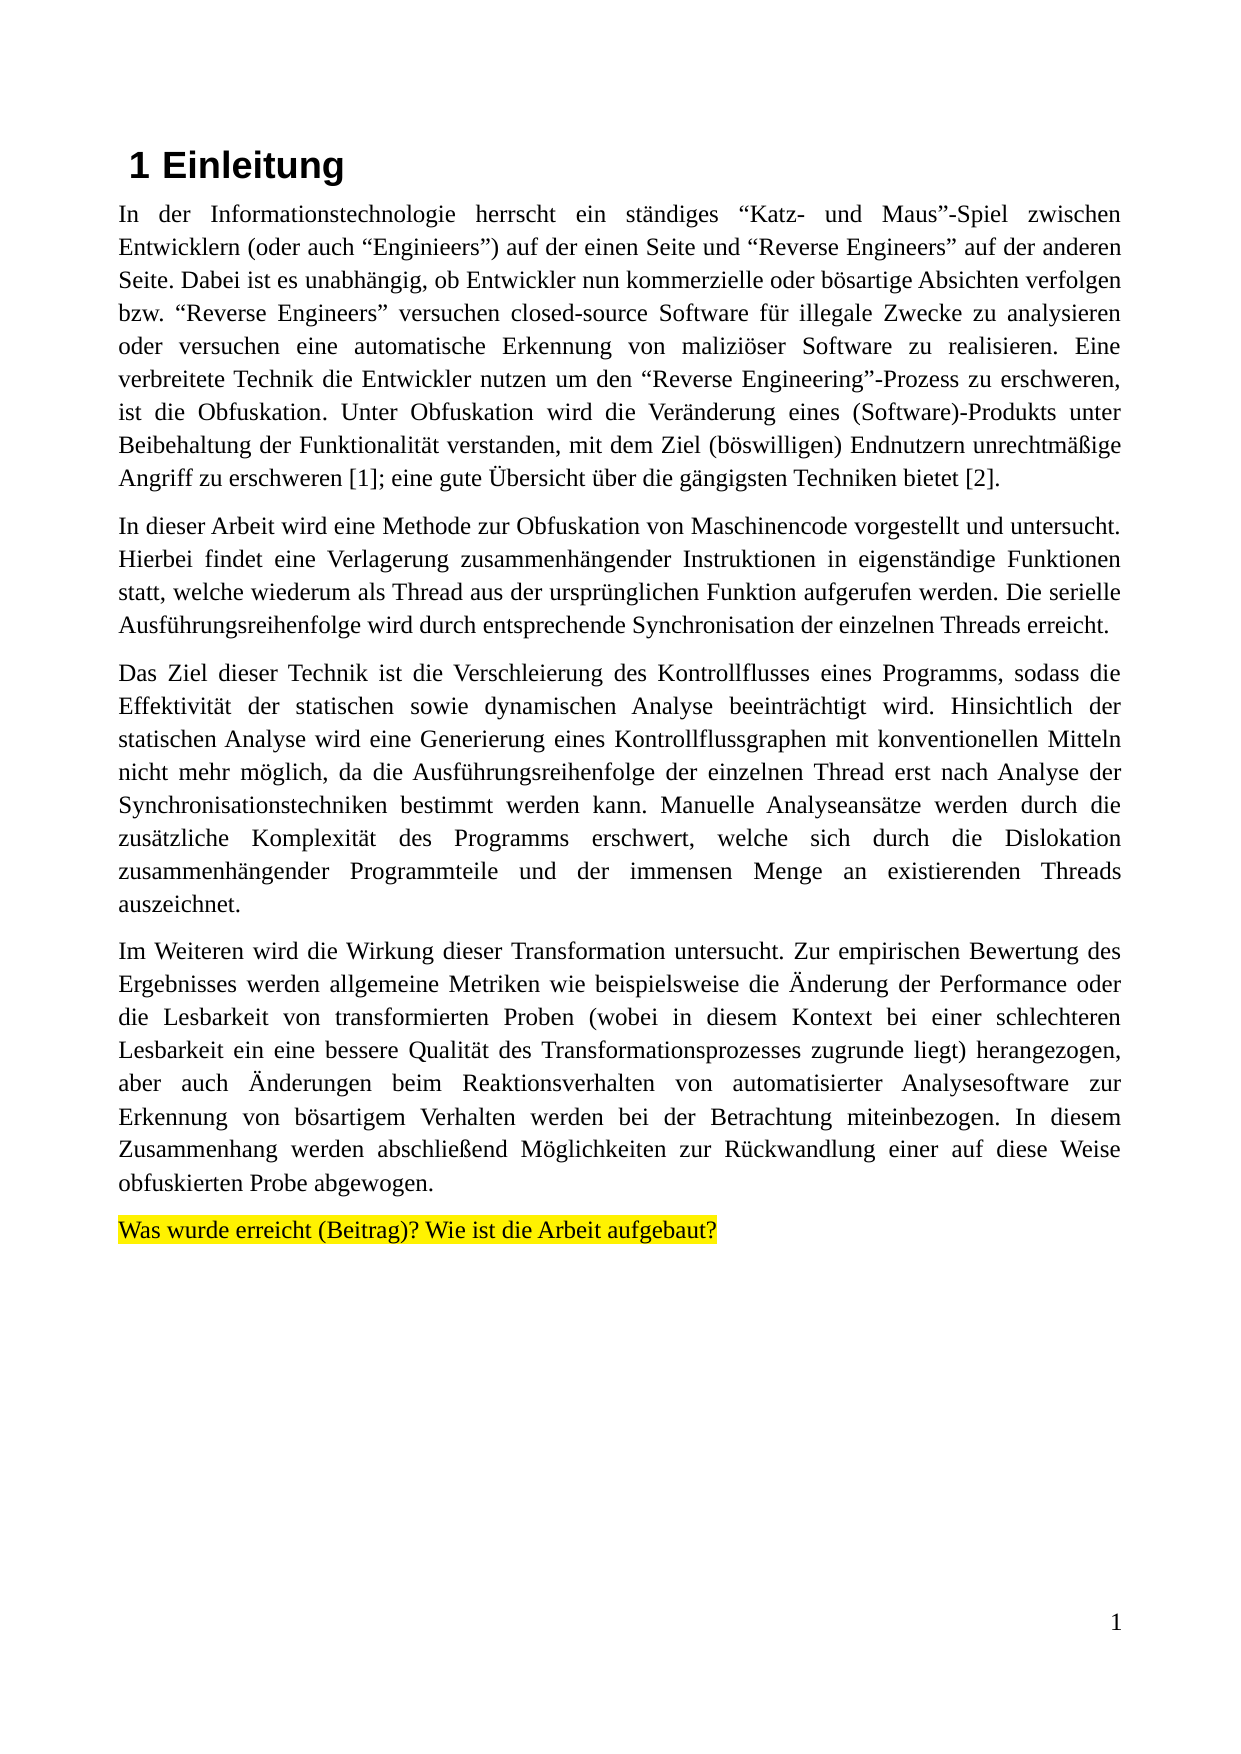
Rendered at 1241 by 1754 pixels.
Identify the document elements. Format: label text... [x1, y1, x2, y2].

text In dieser Arbeit wird eine Methode zur Obfuskation von Maschinencode vorgestellt und untersucht. Hierbei findet eine Verlagerung zusammenhängender Instruktionen in eigenständige Funktionen statt, welche wiederum als Thread aus der ursprünglichen Funktion aufgerufen werden. Die serielle Ausführungsreihenfolge wird durch entsprechende Synchronisation der einzelnen Threads erreicht. [118, 511, 1122, 639]
subtitle Einleitung [118, 143, 1122, 187]
text Im Weiteren wird die Wirkung dieser Transformation untersucht. Zur empirischen Bewertung des Ergebnisses werden allgemeine Metriken wie beispielsweise die Änderung der Performance oder die Lesbarkeit von transformierten Proben (wobei in diesem Kontext bei einer schlechteren Lesbarkeit ein eine bessere Qualität des Transformationsprozesses zugrunde liegt) herangezogen, aber auch Änderungen beim Reaktionsverhalten von automatisierter Analysesoftware zur Erkennung von bösartigem Verhalten werden bei der Betrachtung miteinbezogen. In diesem Zusammenhang werden abschließend Möglichkeiten zur Rückwandlung einer auf diese Weise obfuskierten Probe abgewogen. [118, 936, 1122, 1196]
text Das Ziel dieser Technik ist die Verschleierung des Kontrollflusses eines Programms, sodass die Effektivität der statischen sowie dynamischen Analyse beeinträchtigt wird. Hinsichtlich der statischen Analyse wird eine Generierung eines Kontrollflussgraphen mit konventionellen Mitteln nicht mehr möglich, da die Ausführungsreihenfolge der einzelnen Thread erst nach Analyse der Synchronisationstechniken bestimmt werden kann. Manuelle Analyseansätze werden durch die zusätzliche Komplexität des Programms erschwert, welche sich durch die Dislokation zusammenhängender Programmteile und der immensen Menge an existierenden Threads auszeichnet. [118, 658, 1122, 918]
text Was wurde erreicht (Beitrag)? Wie ist die Arbeit aufgebaut? [118, 1215, 1122, 1244]
text In der Informationstechnologie herrscht ein ständiges “Katz- und Maus”-Spiel zwischen Entwicklern (oder auch “Enginieers”) auf der einen Seite und “Reverse Engineers” auf der anderen Seite. Dabei ist es unabhängig, ob Entwickler nun kommerzielle oder bösartige Absichten verfolgen bzw. “Reverse Engineers” versuchen closed-source Software für illegale Zwecke zu analysieren oder versuchen eine automatische Erkennung von maliziöser Software zu realisieren. Eine verbreitete Technik die Entwickler nutzen um den “Reverse Engineering”-Prozess zu erschweren, ist die Obfuskation. Unter Obfuskation wird die Veränderung eines (Software)-Produkts unter Beibehaltung der Funktionalität verstanden, mit dem Ziel (böswilligen) Endnutzern unrechtmäßige Angriff zu erschweren [1]; eine gute Übersicht über die gängigsten Techniken bietet [2]. [118, 199, 1122, 492]
